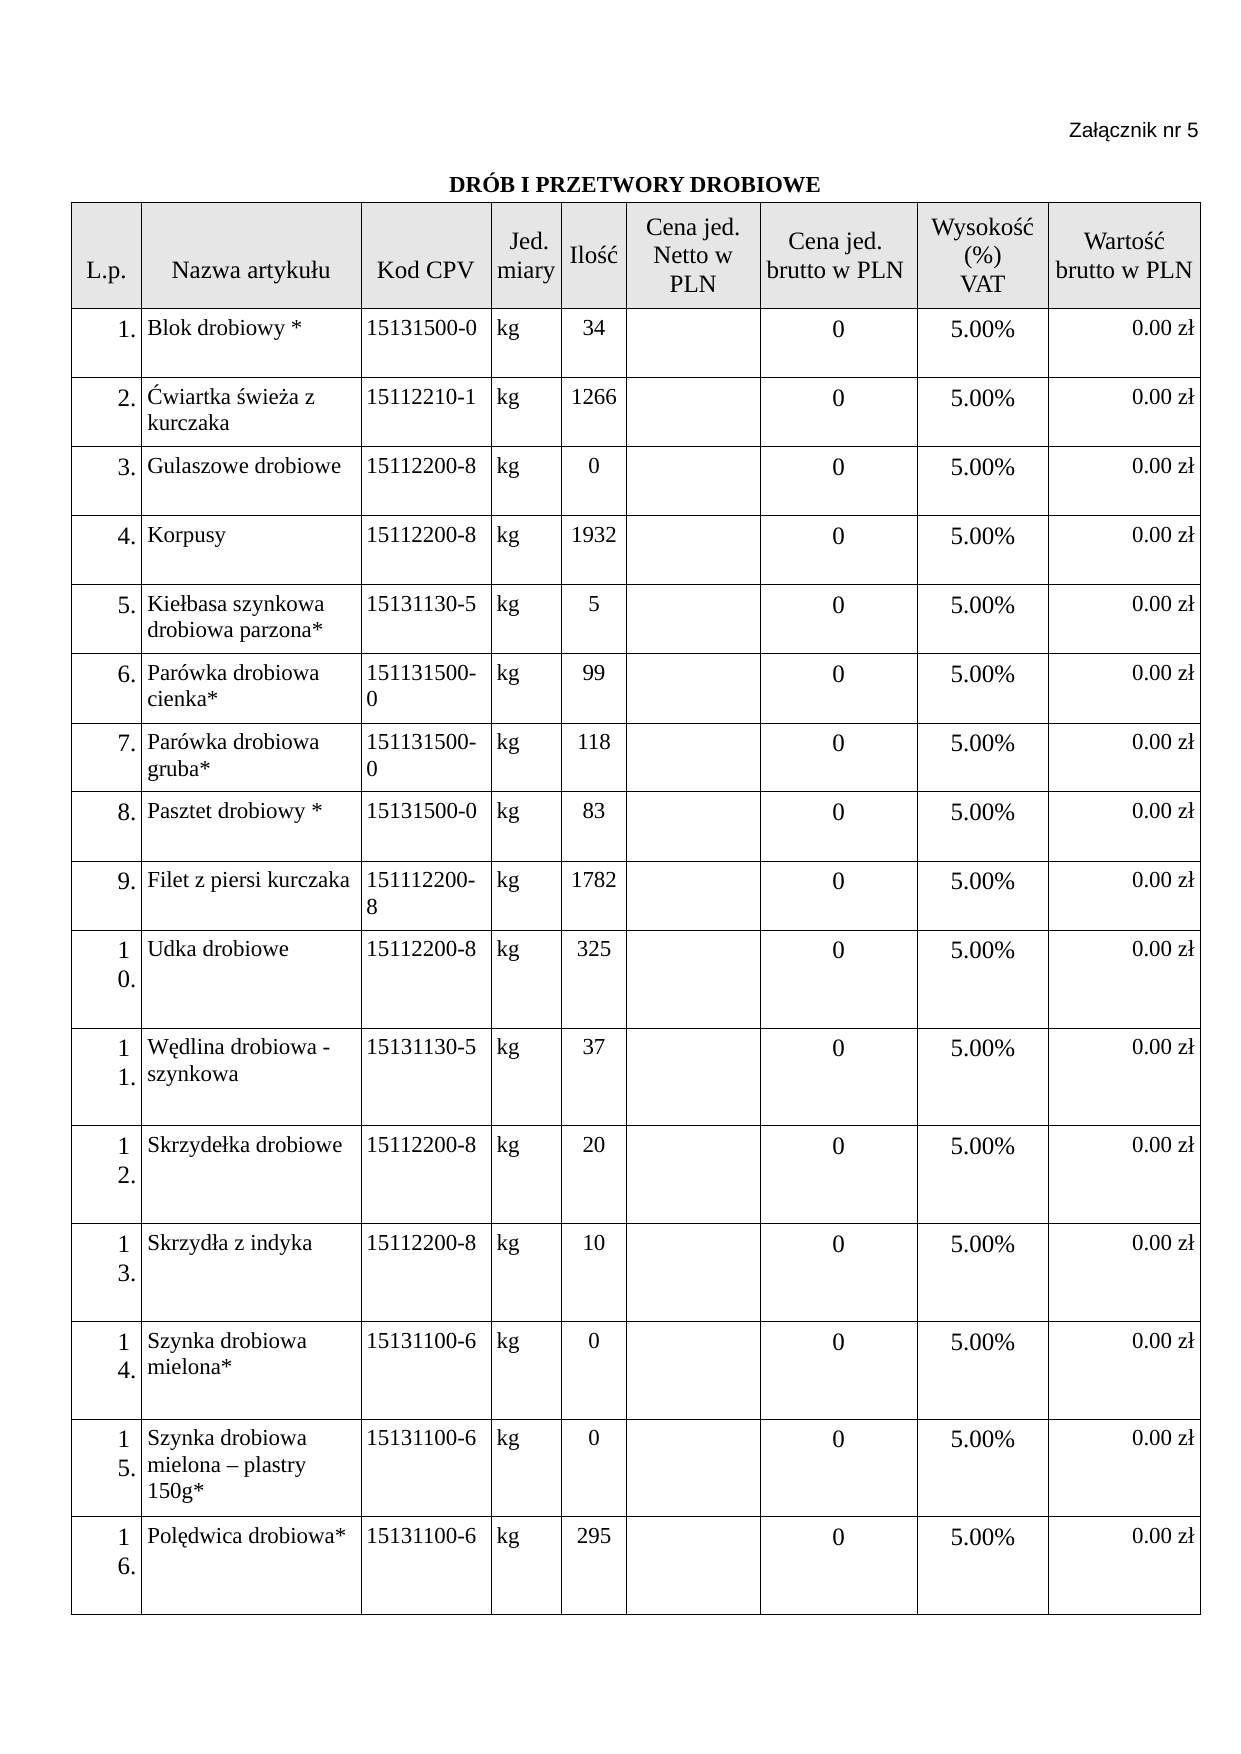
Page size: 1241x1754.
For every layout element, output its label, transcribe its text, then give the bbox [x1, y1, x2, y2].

table_cell [72, 931, 141, 1027]
table_cell 0 [761, 1322, 917, 1419]
table_cell Skrzydła z indyka [142, 1224, 361, 1321]
table_cell 1932 [562, 516, 626, 584]
table_cell [627, 585, 760, 653]
table_cell Szynka drobiowa mielona – plastry 150g* [142, 1420, 361, 1516]
table_cell 5,00% [918, 1126, 1048, 1223]
table_header Kod CPV [362, 203, 491, 308]
table_cell 15112200-8 [362, 1224, 491, 1321]
table_cell [627, 1322, 760, 1419]
table_cell Wędlina drobiowa - szynkowa [142, 1029, 361, 1125]
table_cell kg [492, 378, 561, 446]
table_cell 15112200-8 [362, 1126, 491, 1223]
table_cell [72, 792, 141, 861]
table_cell kg [492, 585, 561, 653]
table_cell 0,00 zł [1049, 931, 1200, 1027]
table_cell 0,00 zł [1049, 1029, 1200, 1125]
table_cell [627, 792, 760, 861]
table_cell [72, 724, 141, 791]
table_header Wartość brutto w PLN [1049, 203, 1200, 308]
table_cell 5,00% [918, 862, 1048, 929]
table_cell 1782 [562, 862, 626, 929]
table_cell 0 [761, 654, 917, 722]
table_cell kg [492, 862, 561, 929]
table_cell [627, 1126, 760, 1223]
table_cell 5,00% [918, 378, 1048, 446]
table_cell [72, 862, 141, 929]
table_cell 15112200-8 [362, 447, 491, 515]
table_cell kg [492, 516, 561, 584]
table_cell Korpusy [142, 516, 361, 584]
table_cell 5,00% [918, 585, 1048, 653]
table_cell 0 [761, 1029, 917, 1125]
table_cell 118 [562, 724, 626, 791]
table_cell 0 [761, 1224, 917, 1321]
table_cell [627, 447, 760, 515]
table_cell 5,00% [918, 1029, 1048, 1125]
table_cell Parówka drobiowa cienka* [142, 654, 361, 722]
table_cell kg [492, 1224, 561, 1321]
table_cell 5,00% [918, 309, 1048, 377]
table_cell 0,00 zł [1049, 1126, 1200, 1223]
table_cell 0,00 zł [1049, 1322, 1200, 1419]
table_cell 10 [562, 1224, 626, 1321]
table_cell [72, 309, 141, 377]
table_cell [72, 1029, 141, 1125]
table_cell 15131100-6 [362, 1322, 491, 1419]
table_cell 5,00% [918, 724, 1048, 791]
table_cell 15112200-8 [362, 516, 491, 584]
table_cell kg [492, 1517, 561, 1614]
table_cell [627, 654, 760, 722]
table_cell 5,00% [918, 1420, 1048, 1516]
table_cell [72, 1322, 141, 1419]
table_cell 5,00% [918, 931, 1048, 1027]
table_cell 0,00 zł [1049, 378, 1200, 446]
table_cell 295 [562, 1517, 626, 1614]
table_cell kg [492, 792, 561, 861]
table_cell 5,00% [918, 1224, 1048, 1321]
table_cell 0,00 zł [1049, 862, 1200, 929]
table_cell 0,00 zł [1049, 447, 1200, 515]
table_cell kg [492, 931, 561, 1027]
table_cell 0 [761, 447, 917, 515]
table_cell [72, 378, 141, 446]
table_cell Ćwiartka świeża z kurczaka [142, 378, 361, 446]
table_cell 0,00 zł [1049, 1517, 1200, 1614]
table_cell [627, 1029, 760, 1125]
table_cell kg [492, 1029, 561, 1125]
table_cell 83 [562, 792, 626, 861]
table_cell [627, 1224, 760, 1321]
table_cell 0 [761, 724, 917, 791]
table_cell 151131500-0 [362, 724, 491, 791]
table_cell 0 [562, 447, 626, 515]
table_cell 0 [761, 862, 917, 929]
table_cell Polędwica drobiowa* [142, 1517, 361, 1614]
table_cell 0,00 zł [1049, 1420, 1200, 1516]
table_cell kg [492, 1126, 561, 1223]
table_cell 15131100-6 [362, 1420, 491, 1516]
table_cell 15131500-0 [362, 309, 491, 377]
table_cell 0 [761, 1517, 917, 1614]
table_cell [627, 931, 760, 1027]
table_cell kg [492, 309, 561, 377]
table_cell 34 [562, 309, 626, 377]
table_cell Pasztet drobiowy * [142, 792, 361, 861]
table_cell Parówka drobiowa gruba* [142, 724, 361, 791]
table_cell kg [492, 1420, 561, 1516]
table_cell [72, 1420, 141, 1516]
table_cell 325 [562, 931, 626, 1027]
table_cell 20 [562, 1126, 626, 1223]
table_cell [72, 1517, 141, 1614]
table_cell 15112210-1 [362, 378, 491, 446]
table_header Cena jed. Netto w PLN [627, 203, 760, 308]
table_cell 0 [761, 585, 917, 653]
table_cell kg [492, 1322, 561, 1419]
table_cell [72, 1126, 141, 1223]
table_cell [72, 1224, 141, 1321]
table_cell 0,00 zł [1049, 1224, 1200, 1321]
table_cell 0 [562, 1322, 626, 1419]
table_header L.p. [72, 203, 141, 308]
table_cell 0,00 zł [1049, 724, 1200, 791]
table_cell 151112200-8 [362, 862, 491, 929]
table_cell 0 [761, 309, 917, 377]
table_cell 0,00 zł [1049, 654, 1200, 722]
table_cell 5,00% [918, 792, 1048, 861]
table_cell 0 [761, 378, 917, 446]
table_cell Kiełbasa szynkowa drobiowa parzona* [142, 585, 361, 653]
table_cell [72, 585, 141, 653]
table_cell 5,00% [918, 1517, 1048, 1614]
table_cell 15131500-0 [362, 792, 491, 861]
table_cell Udka drobiowe [142, 931, 361, 1027]
table_cell 99 [562, 654, 626, 722]
table_cell [72, 516, 141, 584]
table_cell 0 [761, 931, 917, 1027]
table_cell kg [492, 724, 561, 791]
table_header Cena jed. brutto w PLN [761, 203, 917, 308]
table_cell [627, 309, 760, 377]
table_cell [627, 724, 760, 791]
text DRÓB I PRZETWORY DROBIOWE [71, 172, 1198, 198]
table_cell 5,00% [918, 1322, 1048, 1419]
table_cell 5,00% [918, 516, 1048, 584]
table_cell 5,00% [918, 654, 1048, 722]
table_cell 15112200-8 [362, 931, 491, 1027]
table_cell 0,00 zł [1049, 585, 1200, 653]
table_header Wysokość (%) VAT [918, 203, 1048, 308]
table_cell [627, 516, 760, 584]
table_cell kg [492, 447, 561, 515]
table_cell 1266 [562, 378, 626, 446]
table_cell Blok drobiowy * [142, 309, 361, 377]
table_cell 5 [562, 585, 626, 653]
table_cell 15131100-6 [362, 1517, 491, 1614]
table_cell Skrzydełka drobiowe [142, 1126, 361, 1223]
table_cell kg [492, 654, 561, 722]
table_cell 151131500-0 [362, 654, 491, 722]
table_cell 15131130-5 [362, 585, 491, 653]
table_cell [627, 1517, 760, 1614]
table_cell Gulaszowe drobiowe [142, 447, 361, 515]
table_cell 0 [761, 516, 917, 584]
table_cell 0,00 zł [1049, 516, 1200, 584]
table_header Ilość [562, 203, 626, 308]
table_cell Filet z piersi kurczaka [142, 862, 361, 929]
table_cell 37 [562, 1029, 626, 1125]
table_cell 0 [562, 1420, 626, 1516]
table_cell 0 [761, 1126, 917, 1223]
table_cell Szynka drobiowa mielona* [142, 1322, 361, 1419]
table_cell 0,00 zł [1049, 792, 1200, 861]
table_cell [627, 862, 760, 929]
table_header Jed. miary [492, 203, 561, 308]
table_cell [72, 654, 141, 722]
table_cell 15131130-5 [362, 1029, 491, 1125]
table_cell 5,00% [918, 447, 1048, 515]
table_cell [72, 447, 141, 515]
table_cell 0 [761, 1420, 917, 1516]
table_cell 0 [761, 792, 917, 861]
table_cell [627, 378, 760, 446]
table_cell 0,00 zł [1049, 309, 1200, 377]
table_header Nazwa artykułu [142, 203, 361, 308]
table_cell [627, 1420, 760, 1516]
